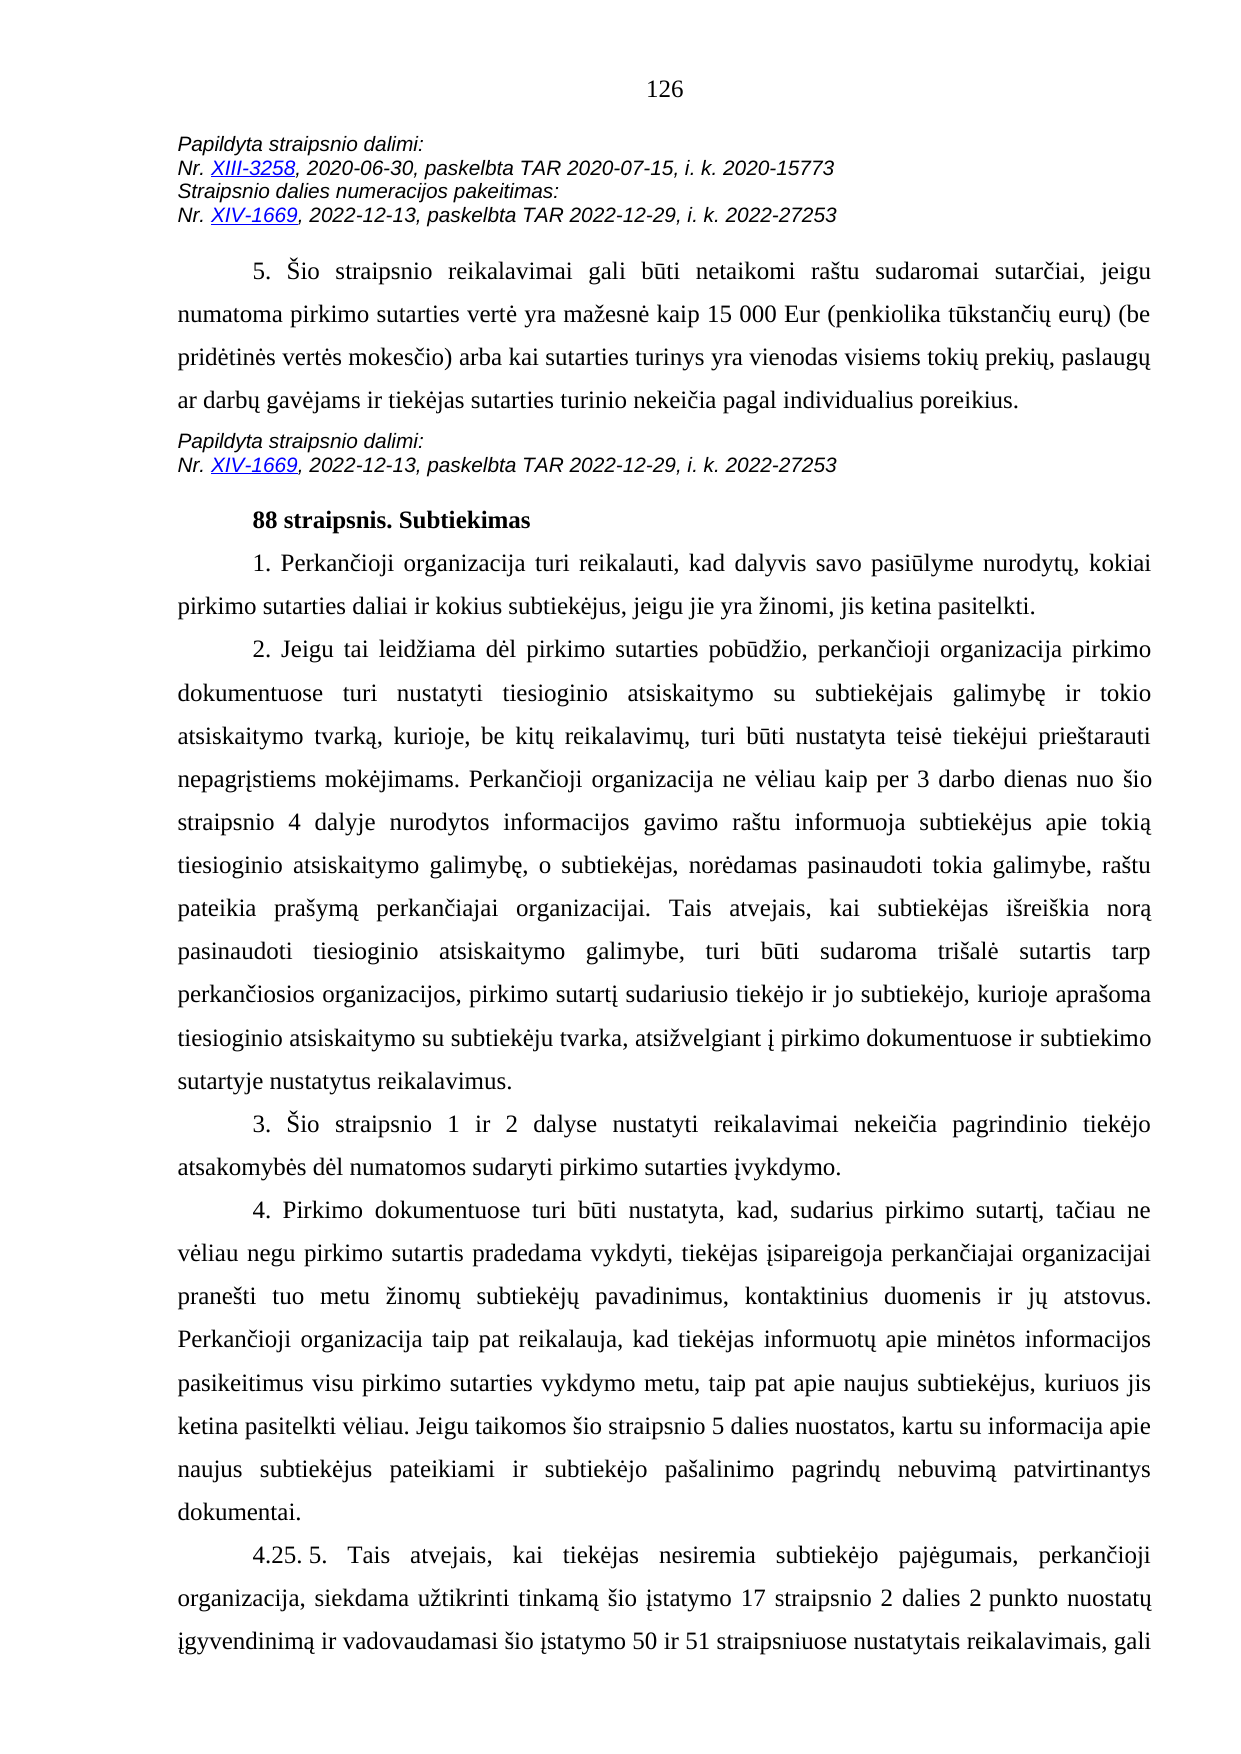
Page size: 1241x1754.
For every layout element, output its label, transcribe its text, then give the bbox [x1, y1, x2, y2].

text Nr. XIV-1669, 2022-12-13, paskelbta TAR 2022-12-29, i. k. 2022-27253 [177, 452, 1152, 476]
text 3. Šio straipsnio 1 ir 2 dalyse nustatyti reikalavimai nekeičia pagrindinio tiekėjo atsakomybės dėl numatomos sudaryti pirkimo sutarties įvykdymo. [177, 1109, 1152, 1181]
text 5. Šio straipsnio reikalavimai gali būti netaikomi raštu sudaromai sutarčiai, jeigu numatoma pirkimo sutarties vertė yra mažesnė kaip 15 000 Eur (penkiolika tūkstančių eurų) (be pridėtinės vertės mokesčio) arba kai sutarties turinys yra vienodas visiems tokių prekių, paslaugų ar darbų gavėjams ir tiekėjas sutarties turinio nekeičia pagal individualius poreikius. [177, 256, 1152, 414]
text 4. Pirkimo dokumentuose turi būti nustatyta, kad, sudarius pirkimo sutartį, tačiau ne vėliau negu pirkimo sutartis pradedama vykdyti, tiekėjas įsipareigoja perkančiajai organizacijai pranešti tuo metu žinomų subtiekėjų pavadinimus, kontaktinius duomenis ir jų atstovus. Perkančioji organizacija taip pat reikalauja, kad tiekėjas informuotų apie minėtos informacijos pasikeitimus visu pirkimo sutarties vykdymo metu, taip pat apie naujus subtiekėjus, kuriuos jis ketina pasitelkti vėliau. Jeigu taikomos šio straipsnio 5 dalies nuostatos, kartu su informacija apie naujus subtiekėjus pateikiami ir subtiekėjo pašalinimo pagrindų nebuvimą patvirtinantys dokumentai. [177, 1195, 1152, 1526]
text Papildyta straipsnio dalimi: [177, 131, 1152, 155]
text Straipsnio dalies numeracijos pakeitimas: [177, 179, 1152, 203]
text Nr. XIII-3258, 2020-06-30, paskelbta TAR 2020-07-15, i. k. 2020-15773 [177, 155, 1152, 179]
text 2. Jeigu tai leidžiama dėl pirkimo sutarties pobūdžio, perkančioji organizacija pirkimo dokumentuose turi nustatyti tiesioginio atsiskaitymo su subtiekėjais galimybę ir tokio atsiskaitymo tvarką, kurioje, be kitų reikalavimų, turi būti nustatyta teisė tiekėjui prieštarauti nepagrįstiems mokėjimams. Perkančioji organizacija ne vėliau kaip per 3 darbo dienas nuo šio straipsnio 4 dalyje nurodytos informacijos gavimo raštu informuoja subtiekėjus apie tokią tiesioginio atsiskaitymo galimybę, o subtiekėjas, norėdamas pasinaudoti tokia galimybe, raštu pateikia prašymą perkančiajai organizacijai. Tais atvejais, kai subtiekėjas išreiškia norą pasinaudoti tiesioginio atsiskaitymo galimybe, turi būti sudaroma trišalė sutartis tarp perkančiosios organizacijos, pirkimo sutartį sudariusio tiekėjo ir jo subtiekėjo, kurioje aprašoma tiesioginio atsiskaitymo su subtiekėju tvarka, atsižvelgiant į pirkimo dokumentuose ir subtiekimo sutartyje nustatytus reikalavimus. [177, 634, 1152, 1094]
subtitle 5. Tais atvejais, kai tiekėjas nesiremia subtiekėjo pajėgumais, perkančioji organizacija, siekdama užtikrinti tinkamą šio įstatymo 17 straipsnio 2 dalies 2 punkto nuostatų įgyvendinimą ir vadovaudamasi šio įstatymo 50 ir 51 straipsniuose nustatytais reikalavimais, gali [177, 1540, 1152, 1655]
text Nr. XIV-1669, 2022-12-13, paskelbta TAR 2022-12-29, i. k. 2022-27253 [177, 203, 1152, 227]
text 1. Perkančioji organizacija turi reikalauti, kad dalyvis savo pasiūlyme nurodytų, kokiai pirkimo sutarties daliai ir kokius subtiekėjus, jeigu jie yra žinomi, jis ketina pasitelkti. [177, 548, 1152, 620]
text Papildyta straipsnio dalimi: [177, 428, 1152, 452]
text 88 straipsnis. Subtiekimas [177, 505, 1152, 534]
